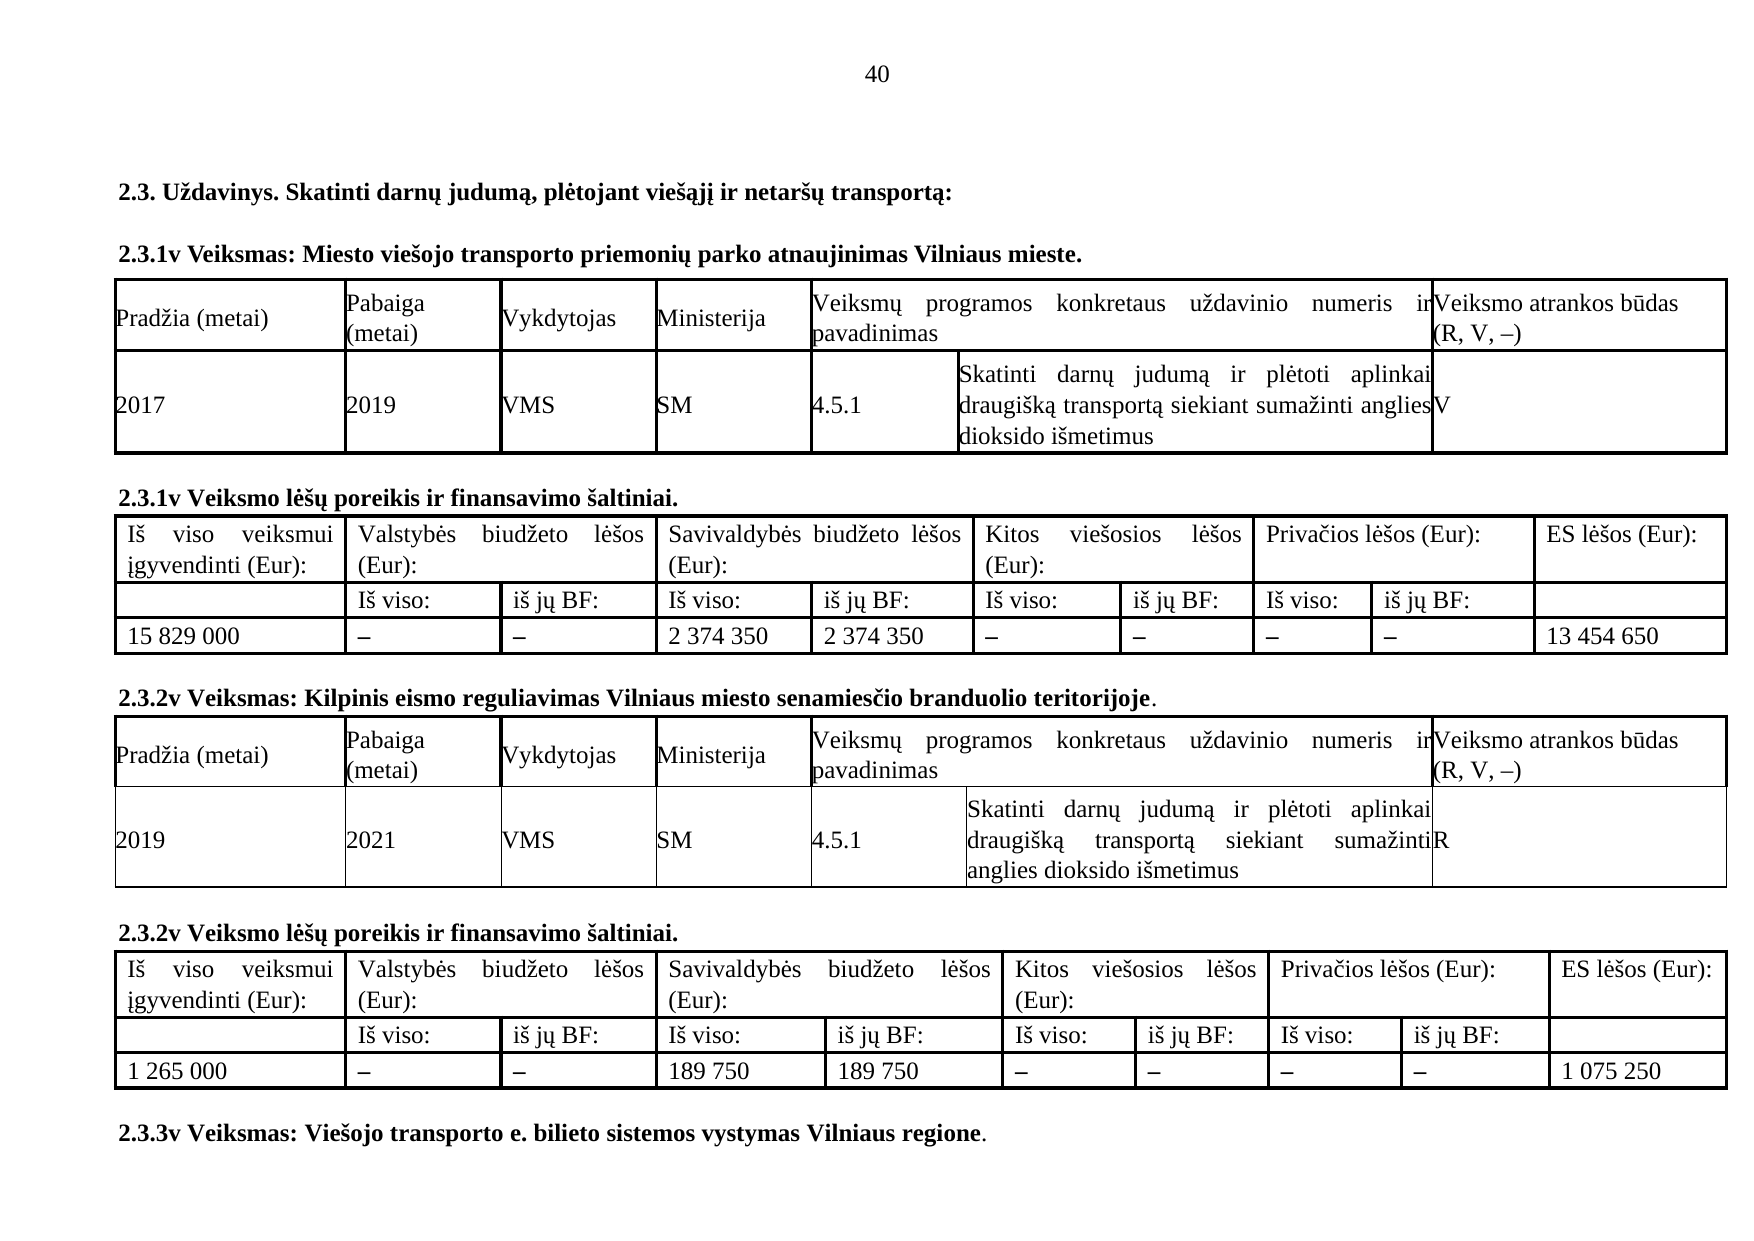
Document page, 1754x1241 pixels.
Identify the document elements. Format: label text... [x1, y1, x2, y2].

table_header ES lėšos (Eur): [1536, 518, 1725, 581]
table_cell – [1255, 619, 1370, 652]
table_cell V [1434, 352, 1725, 451]
table_cell SM [658, 352, 810, 451]
table_header Veiksmo atrankos būdas (R, V, –) [1434, 281, 1725, 349]
table_cell Iš viso: [975, 584, 1119, 616]
table_header Pabaiga (metai) [347, 281, 499, 349]
table_cell 2 374 350 [813, 619, 972, 652]
table_header Pradžia (metai) [117, 281, 344, 349]
table_header Veiksmo atrankos būdas (R, V, –) [1434, 718, 1725, 786]
table_cell – [1373, 619, 1533, 652]
table_cell iš jų BF: [1373, 584, 1533, 616]
table_cell iš jų BF: [503, 584, 655, 616]
table_cell 189 750 [658, 1054, 824, 1086]
table_header Iš viso veiksmui įgyvendinti (Eur): [117, 518, 344, 581]
table_cell R [1433, 787, 1726, 886]
table_header Savivaldybės biudžeto lėšos (Eur): [658, 953, 1001, 1016]
table_cell SM [657, 787, 811, 886]
text 2.3.1v Veiksmas: Miesto viešojo transporto priemonių parko atnaujinimas Vilniaus mieste. [118, 239, 1636, 268]
table_cell 4.5.1 [812, 787, 966, 886]
table_cell – [1004, 1054, 1134, 1086]
table_header Pabaiga (metai) [347, 718, 499, 786]
table_header Ministerija [658, 281, 810, 349]
table_cell [117, 584, 344, 616]
text 2.3.2v Veiksmo lėšų poreikis ir finansavimo šaltiniai. [118, 918, 1636, 947]
table_cell [117, 1019, 344, 1051]
table_cell iš jų BF: [813, 584, 972, 616]
table_cell iš jų BF: [503, 1019, 655, 1051]
table_cell – [1403, 1054, 1548, 1086]
table_header Pradžia (metai) [117, 718, 344, 786]
table_cell – [503, 1054, 655, 1086]
text 2.3. Uždavinys. Skatinti darnų judumą, plėtojant viešąjį ir netaršų transportą: [118, 177, 1636, 206]
table_cell Iš viso: [1255, 584, 1370, 616]
table_cell iš jų BF: [1403, 1019, 1548, 1051]
table_cell 2021 [346, 787, 501, 886]
table_cell – [1270, 1054, 1400, 1086]
table_cell 2019 [116, 787, 345, 886]
table_header Ministerija [658, 718, 810, 786]
table_header Valstybės biudžeto lėšos (Eur): [347, 518, 655, 581]
table_header Veiksmų programos konkretaus uždavinio numeris ir pavadinimas [813, 281, 1431, 349]
table_cell 2019 [347, 352, 499, 451]
table_header Vykdytojas [503, 718, 655, 786]
table_cell Skatinti darnų judumą ir plėtoti aplinkai draugišką transportą siekiant sumažinti anglies dioksido išmetimus [967, 787, 1432, 886]
table_cell 4.5.1 [813, 352, 957, 451]
table_header Iš viso veiksmui įgyvendinti (Eur): [117, 953, 344, 1016]
table_cell Iš viso: [347, 1019, 499, 1051]
table_header Veiksmų programos konkretaus uždavinio numeris ir pavadinimas [813, 718, 1431, 786]
table_header Valstybės biudžeto lėšos (Eur): [347, 953, 655, 1016]
table_cell 2017 [117, 352, 344, 451]
table_cell – [503, 619, 655, 652]
table_cell iš jų BF: [1137, 1019, 1267, 1051]
table_cell VMS [502, 787, 656, 886]
table_cell – [347, 619, 499, 652]
table_cell iš jų BF: [1122, 584, 1252, 616]
table_cell 1 265 000 [117, 1054, 344, 1086]
table_header ES lėšos (Eur): [1551, 953, 1725, 1016]
table_cell VMS [503, 352, 655, 451]
table_header Savivaldybės biudžeto lėšos (Eur): [658, 518, 972, 581]
table_cell – [1122, 619, 1252, 652]
table_cell iš jų BF: [827, 1019, 1001, 1051]
table_header Privačios lėšos (Eur): [1270, 953, 1548, 1016]
text 2.3.2v Veiksmas: Kilpinis eismo reguliavimas Vilniaus miesto senamiesčio branduolio teritorijoje. [118, 683, 1636, 712]
table_cell Iš viso: [1270, 1019, 1400, 1051]
table_cell Iš viso: [658, 584, 810, 616]
table_cell [1536, 584, 1725, 616]
table_cell – [1137, 1054, 1267, 1086]
table_cell 15 829 000 [117, 619, 344, 652]
table_header Vykdytojas [503, 281, 655, 349]
table_cell Iš viso: [347, 584, 499, 616]
table_cell Iš viso: [658, 1019, 824, 1051]
table_cell [1551, 1019, 1725, 1051]
table_cell Skatinti darnų judumą ir plėtoti aplinkai draugišką transportą siekiant sumažinti anglies dioksido išmetimus [960, 352, 1431, 451]
table_cell – [347, 1054, 499, 1086]
text 2.3.3v Veiksmas: Viešojo transporto e. bilieto sistemos vystymas Vilniaus regione. [118, 1118, 1636, 1147]
table_cell 189 750 [827, 1054, 1001, 1086]
table_header Privačios lėšos (Eur): [1255, 518, 1533, 581]
table_header Kitos viešosios lėšos (Eur): [1004, 953, 1267, 1016]
text 2.3.1v Veiksmo lėšų poreikis ir finansavimo šaltiniai. [118, 483, 1636, 512]
table_cell – [975, 619, 1119, 652]
table_header Kitos viešosios lėšos (Eur): [975, 518, 1252, 581]
table_cell 2 374 350 [658, 619, 810, 652]
table_cell Iš viso: [1004, 1019, 1134, 1051]
table_cell 1 075 250 [1551, 1054, 1725, 1086]
table_cell 13 454 650 [1536, 619, 1725, 652]
